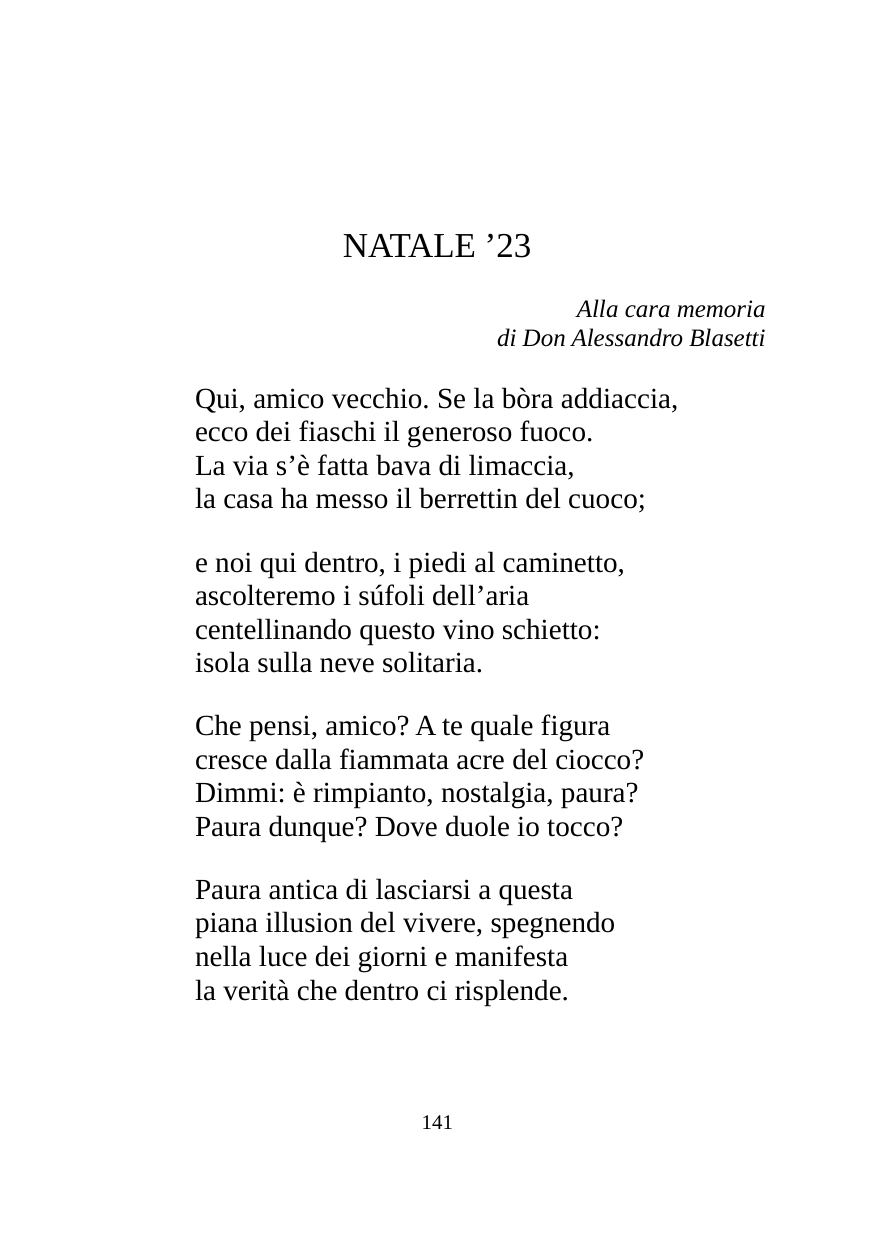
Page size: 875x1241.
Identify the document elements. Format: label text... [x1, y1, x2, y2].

subtitle NATALE ’23 [106, 224, 768, 264]
text e noi qui dentro, i piedi al caminetto, ascolteremo i súfoli dell’aria centellinando questo vino schietto: isola sulla neve solitaria. [195, 545, 768, 679]
text Che pensi, amico? A te quale figura cresce dalla fiammata acre del ciocco? Dimmi: è rimpianto, nostalgia, paura? Paura dunque? Dove duole io tocco? [195, 708, 768, 842]
text Paura antica di lasciarsi a questa piana illusion del vivere, spegnendo nella luce dei giorni e manifesta la verità che dentro ci risplende. [195, 872, 768, 1006]
text Alla cara memoria di Don Alessandro Blasetti [195, 294, 768, 352]
text Qui, amico vecchio. Se la bòra addiaccia, ecco dei fiaschi il generoso fuoco. La via s’è fatta bava di limaccia, la casa ha messo il berrettin del cuoco; [195, 381, 768, 515]
